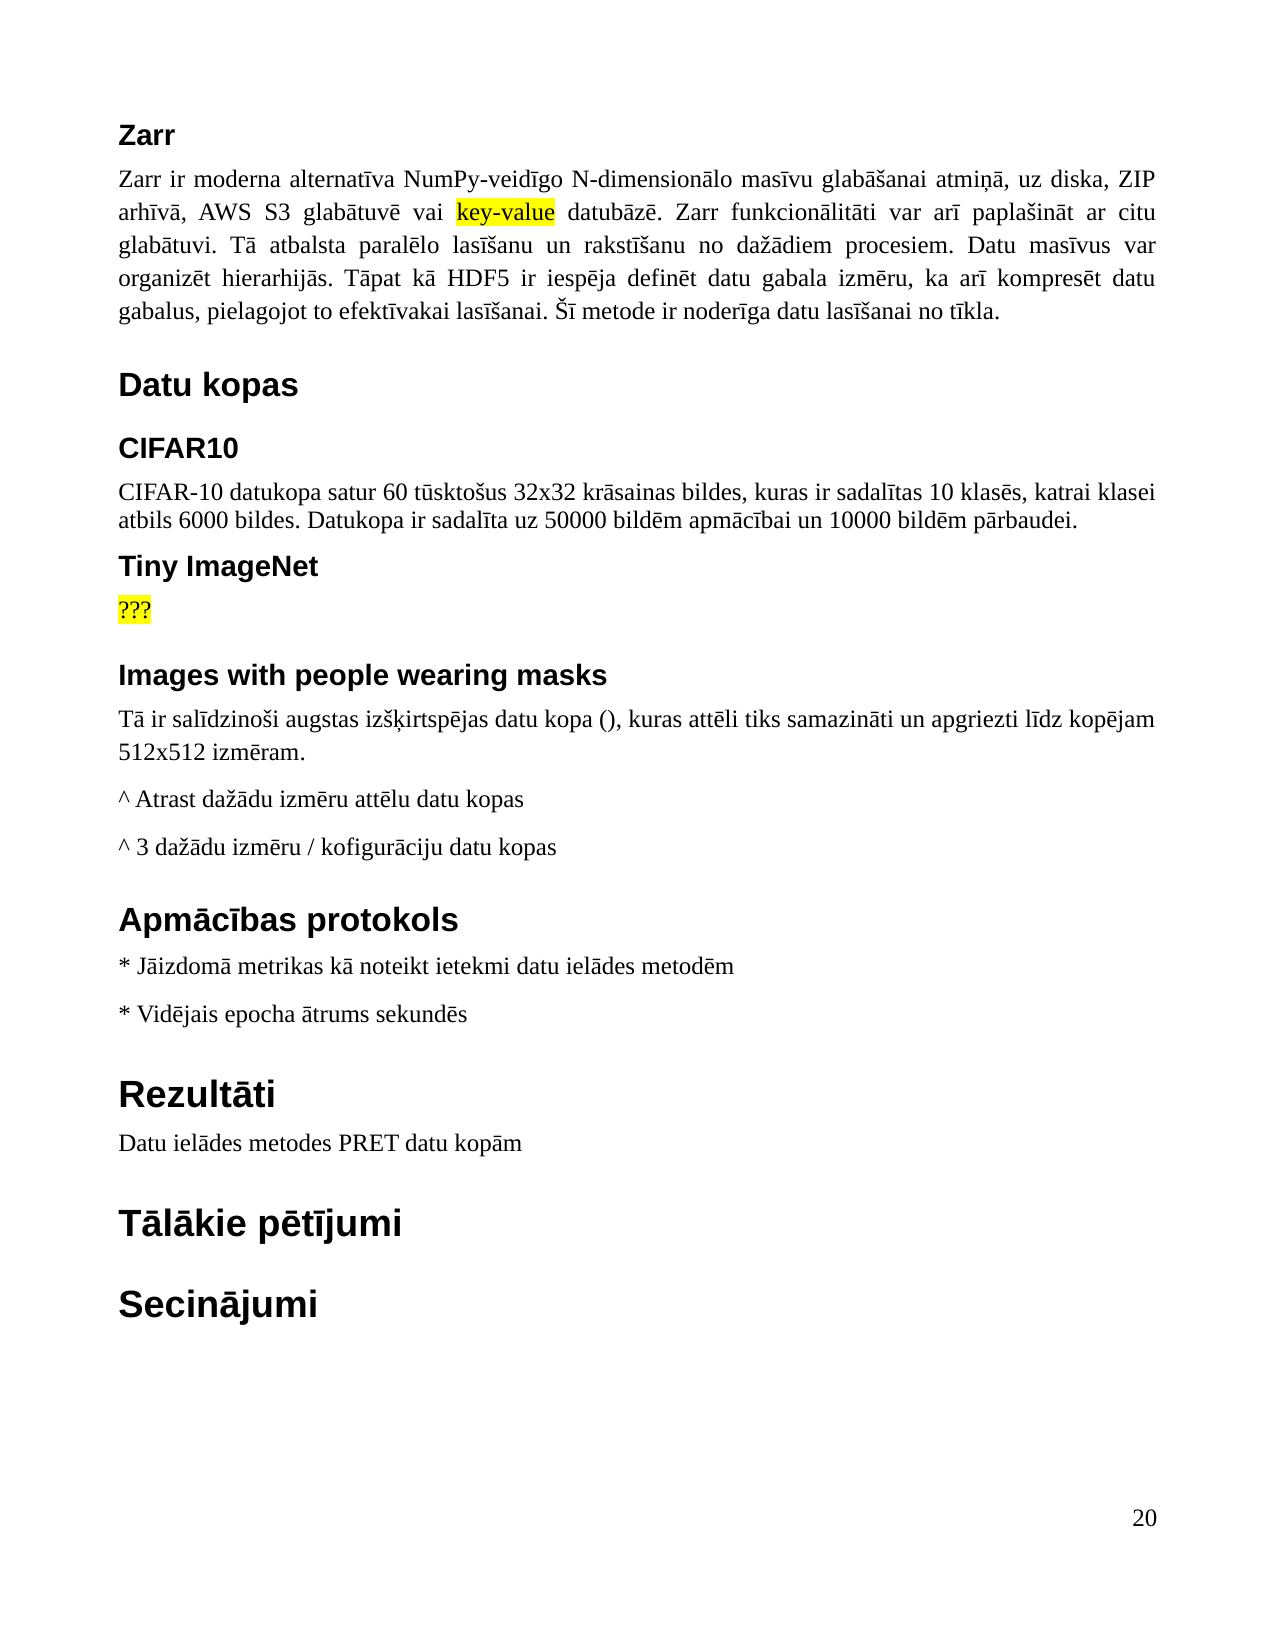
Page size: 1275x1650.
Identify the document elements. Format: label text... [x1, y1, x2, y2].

text * Vidējais epocha ātrums sekundēs [118, 999, 1157, 1028]
subtitle Datu kopas [118, 365, 1157, 403]
text ^ Atrast dažādu izmēru attēlu datu kopas [118, 784, 1157, 813]
subtitle Secinājumi [118, 1282, 1157, 1325]
text Tā ir salīdzinoši augstas izšķirtspējas datu kopa (), kuras attēli tiks samazināti un apgriezti līdz kopējam 512x512 izmēram. [118, 704, 1157, 765]
subtitle Apmācības protokols [118, 900, 1157, 939]
subtitle Rezultāti [118, 1072, 1157, 1115]
text ??? [118, 595, 1157, 624]
subtitle Tālākie pētījumi [118, 1200, 1157, 1244]
text ^ 3 dažādu izmēru / kofigurāciju datu kopas [118, 832, 1157, 861]
subtitle Tiny ImageNet [118, 549, 1157, 583]
text Datu ielādes metodes PRET datu kopām [118, 1128, 1157, 1157]
subtitle Zarr [118, 118, 1157, 152]
text CIFAR-10 datukopa satur 60 tūsktošus 32x32 krāsainas bildes, kuras ir sadalītas 10 klasēs, katrai klasei atbils 6000 bildes. Datukopa ir sadalīta uz 50000 bildēm apmācībai un 10000 bildēm pārbaudei. [118, 477, 1157, 534]
subtitle CIFAR10 [118, 431, 1157, 464]
text Zarr ir moderna alternatīva NumPy-veidīgo N-dimensionālo masīvu glabāšanai atmiņā, uz diska, ZIP arhīvā, AWS S3 glabātuvē vai key-value datubāzē. Zarr funkcionālitāti var arī paplašināt ar citu glabātuvi. Tā atbalsta paralēlo lasīšanu un rakstīšanu no dažādiem procesiem. Datu masīvus var organizēt hierarhijās. Tāpat kā HDF5 ir iespēja definēt datu gabala izmēru, ka arī kompresēt datu gabalus, pielagojot to efektīvakai lasīšanai. Šī metode ir noderīga datu lasīšanai no tīkla. [118, 164, 1157, 325]
text * Jāizdomā metrikas kā noteikt ietekmi datu ielādes metodēm [118, 951, 1157, 980]
subtitle Images with people wearing masks [118, 657, 1157, 691]
